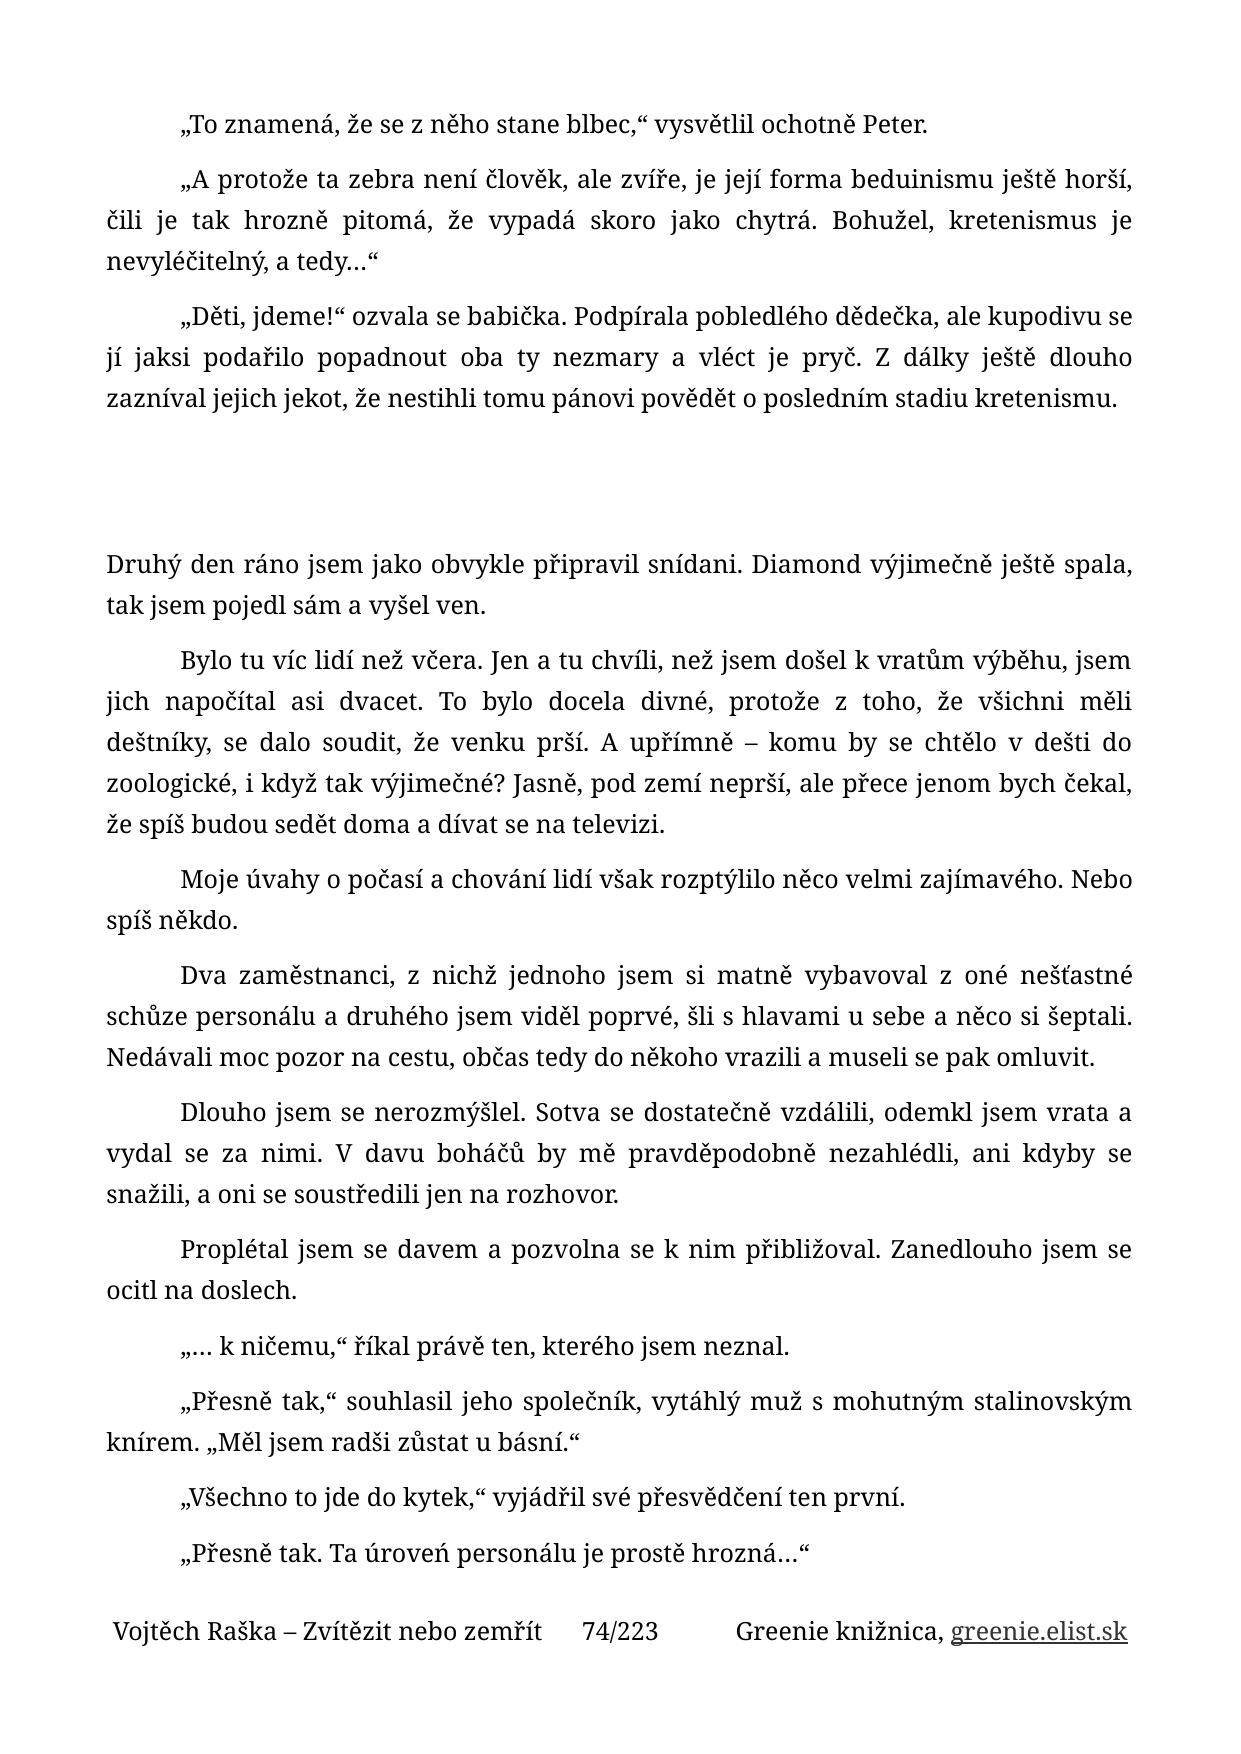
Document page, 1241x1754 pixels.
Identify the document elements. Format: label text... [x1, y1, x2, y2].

text „A protože ta zebra není člověk, ale zvíře, je její forma beduinismu ještě horší, čili je tak hrozně pitomá, že vypadá skoro jako chytrá. Bohužel, kretenismus je nevyléčitelný, a tedy…“ [106, 162, 1134, 277]
text „Děti, jdeme!“ ozvala se babička. Podpírala pobledlého dědečka, ale kupodivu se jí jaksi podařilo popadnout oba ty nezmary a vléct je pryč. Z dálky ještě dlouho zazníval jejich jekot, že nestihli tomu pánovi povědět o posledním stadiu kretenismu. [106, 299, 1134, 414]
text Dva zaměstnanci, z nichž jednoho jsem si matně vybavoval z oné nešťastné schůze personálu a druhého jsem viděl poprvé, šli s hlavami u sebe a něco si šeptali. Nedávali moc pozor na cestu, občas tedy do někoho vrazili a museli se pak omluvit. [106, 958, 1134, 1074]
text Dlouho jsem se nerozmýšlel. Sotva se dostatečně vzdálili, odemkl jsem vrata a vydal se za nimi. V davu boháčů by mě pravděpodobně nezahlédli, ani kdyby se snažili, a oni se soustředili jen na rozhovor. [106, 1095, 1134, 1211]
text „To znamená, že se z něho stane blbec,“ vysvětlil ochotně Peter. [106, 106, 1134, 140]
text Bylo tu víc lidí než včera. Jen a tu chvíli, než jsem došel k vratům výběhu, jsem jich napočítal asi dvacet. To bylo docela divné, protože z toho, že všichni měli deštníky, se dalo soudit, že venku prší. A upřímně – komu by se chtělo v dešti do zoologické, i když tak výjimečné? Jasně, pod zemí neprší, ale přece jenom bych čekal, že spíš budou sedět doma a dívat se na televizi. [106, 643, 1134, 840]
text „Přesně tak,“ souhlasil jeho společník, vytáhlý muž s mohutným stalinovským knírem. „Měl jsem radši zůstat u básní.“ [106, 1384, 1134, 1459]
text „Všechno to jde do kytek,“ vyjádřil své přesvědčení ten první. [106, 1480, 1134, 1514]
text „… k ničemu,“ říkal právě ten, kterého jsem neznal. [106, 1328, 1134, 1362]
text Moje úvahy o počasí a chování lidí však rozptýlilo něco velmi zajímavého. Nebo spíš někdo. [106, 862, 1134, 937]
text Druhý den ráno jsem jako obvykle připravil snídani. Diamond výjimečně ještě spala, tak jsem pojedl sám a vyšel ven. [106, 547, 1134, 622]
text „Přesně tak. Ta úroveń personálu je prostě hrozná…“ [106, 1535, 1134, 1569]
text Proplétal jsem se davem a pozvolna se k nim přibližoval. Zanedlouho jsem se ocitl na doslech. [106, 1232, 1134, 1307]
